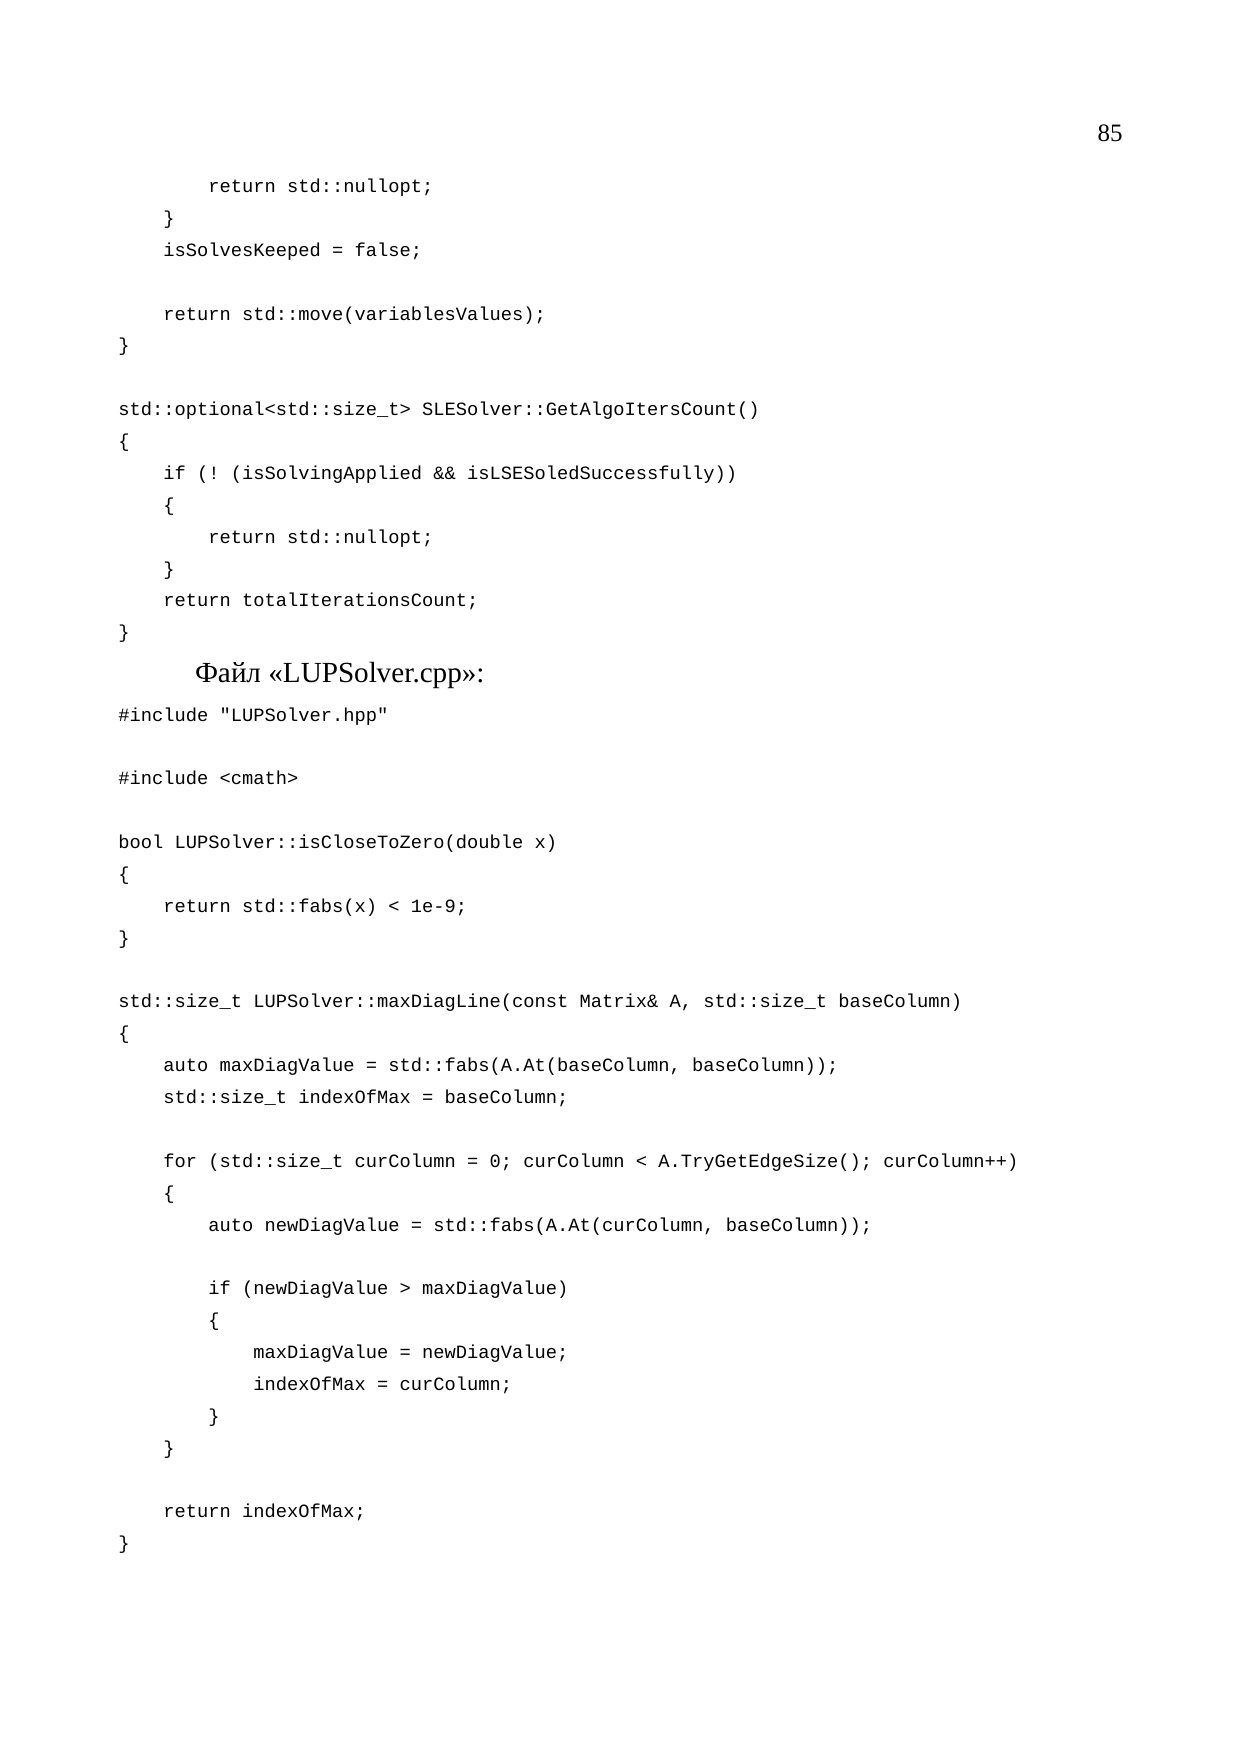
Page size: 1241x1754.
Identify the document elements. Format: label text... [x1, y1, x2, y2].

text } [118, 559, 1122, 581]
text { [118, 1183, 1122, 1205]
text #include "LUPSolver.hpp" [118, 705, 1122, 727]
text return std::fabs(x) < 1e-9; [118, 897, 1122, 918]
text for (std::size_t curColumn = 0; curColumn < A.TryGetEdgeSize(); curColumn++) [118, 1152, 1122, 1173]
text } [118, 1438, 1122, 1460]
text { [118, 1024, 1122, 1045]
text std::optional<std::size_t> SLESolver::GetAlgoItersCount() [118, 400, 1122, 421]
text return std::nullopt; [118, 177, 1122, 198]
text #include <cmath> [118, 769, 1122, 790]
text } [118, 1407, 1122, 1428]
text } [118, 209, 1122, 230]
text return std::nullopt; [118, 527, 1122, 549]
text indexOfMax = curColumn; [118, 1375, 1122, 1396]
text } [118, 623, 1122, 644]
text std::size_t indexOfMax = baseColumn; [118, 1088, 1122, 1109]
text bool LUPSolver::isCloseToZero(double x) [118, 833, 1122, 854]
text auto maxDiagValue = std::fabs(A.At(baseColumn, baseColumn)); [118, 1056, 1122, 1077]
text } [118, 928, 1122, 950]
text return std::move(variablesValues); [118, 304, 1122, 326]
text Файл «LUPSolver.cpp»: [118, 655, 1122, 688]
text auto newDiagValue = std::fabs(A.At(curColumn, baseColumn)); [118, 1215, 1122, 1237]
text std::size_t LUPSolver::maxDiagLine(const Matrix& A, std::size_t baseColumn) [118, 992, 1122, 1013]
text if (! (isSolvingApplied && isLSESoledSuccessfully)) [118, 464, 1122, 485]
text { [118, 432, 1122, 453]
text if (newDiagValue > maxDiagValue) [118, 1279, 1122, 1300]
text return indexOfMax; [118, 1502, 1122, 1523]
text { [118, 1311, 1122, 1332]
text { [118, 496, 1122, 517]
text maxDiagValue = newDiagValue; [118, 1343, 1122, 1364]
text } [118, 336, 1122, 357]
text isSolvesKeeped = false; [118, 241, 1122, 262]
text { [118, 865, 1122, 886]
text return totalIterationsCount; [118, 591, 1122, 612]
text } [118, 1534, 1122, 1555]
